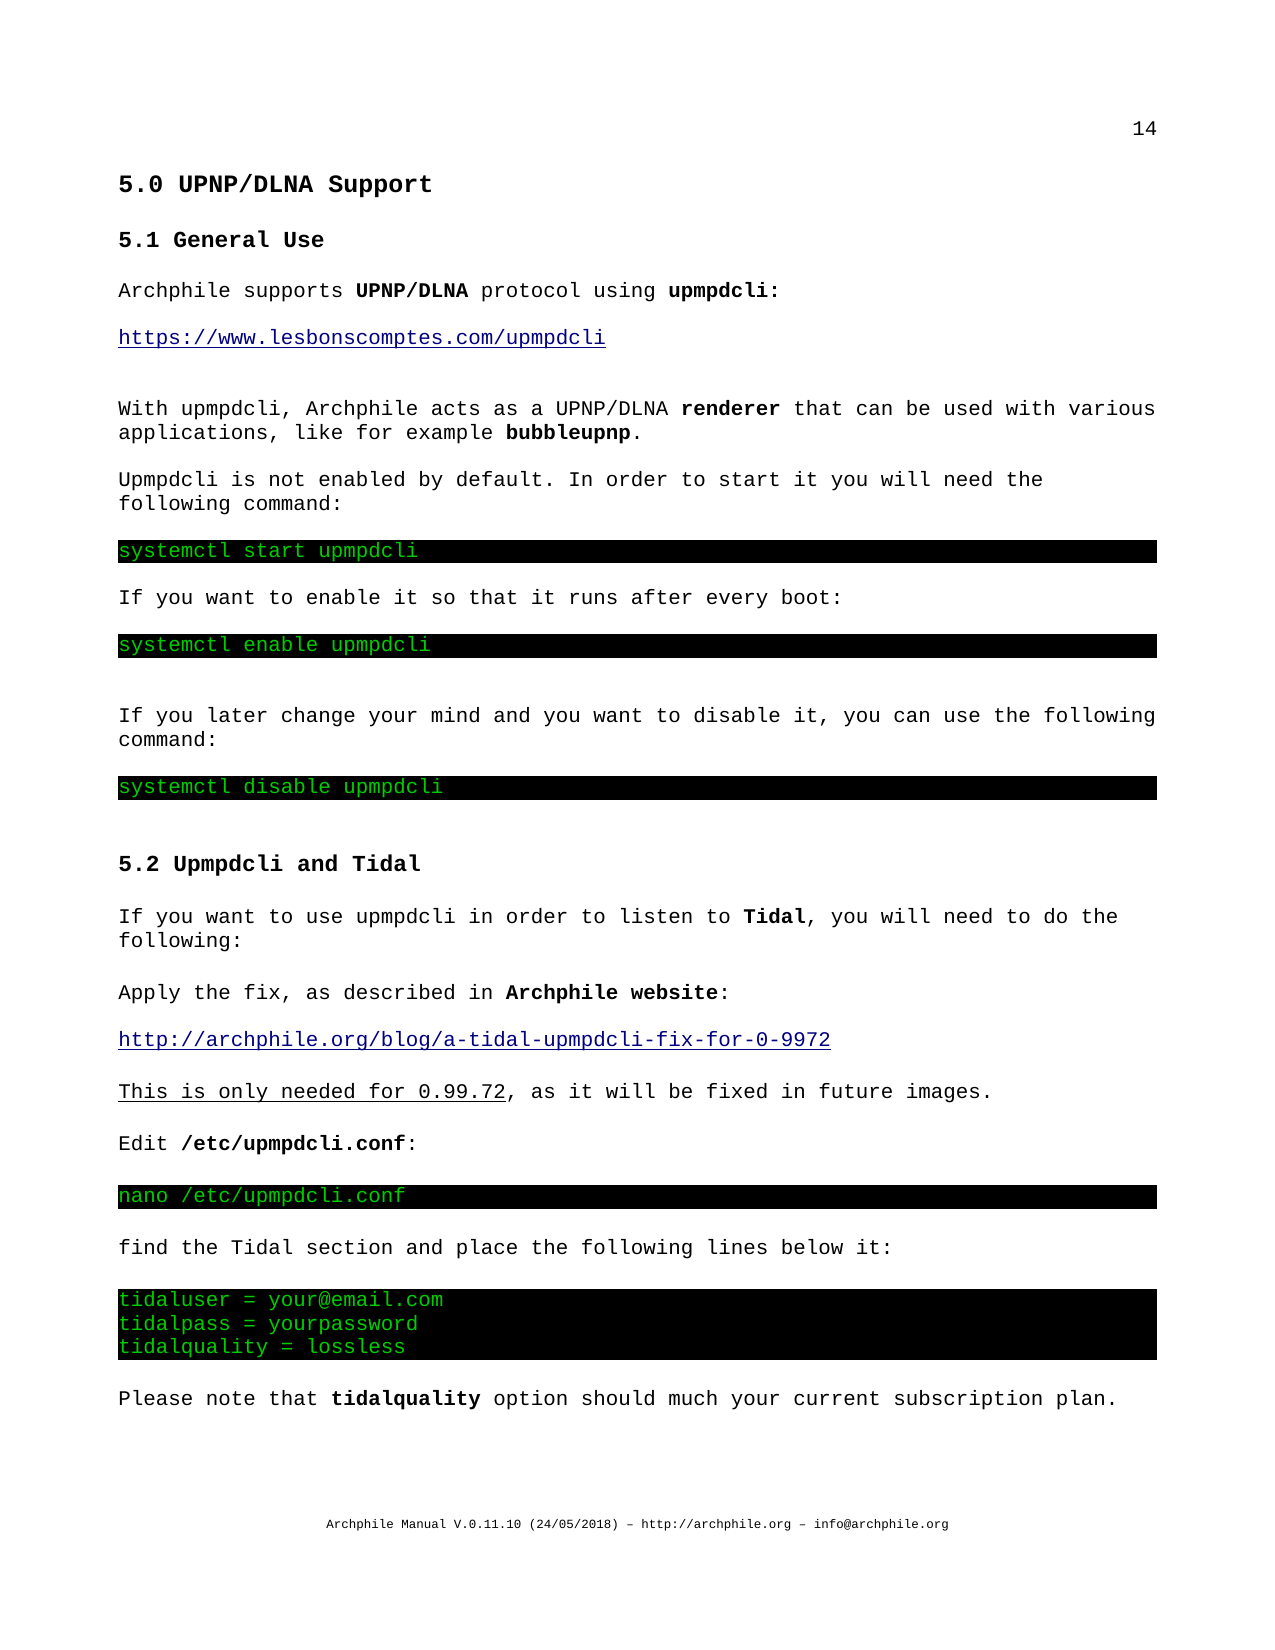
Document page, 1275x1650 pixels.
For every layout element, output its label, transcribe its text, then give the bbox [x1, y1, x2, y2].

text If you want to use upmpdcli in order to listen to Tidal, you will need to do the following: [118, 906, 1157, 953]
text systemctl enable upmpdcli [118, 634, 1157, 658]
text With upmpdcli, Archphile acts as a UPNP/DLNA renderer that can be used with various applications, like for example bubbleupnp. [118, 398, 1157, 445]
text nano /etc/upmpdcli.conf [118, 1185, 1157, 1209]
text If you later change your mind and you want to disable it, you can use the following command: [118, 705, 1157, 753]
text systemctl disable upmpdcli [118, 776, 1157, 800]
text 5.0 UPNP/DLNA Support [118, 171, 1157, 199]
text find the Tidal section and place the following lines below it: [118, 1237, 1157, 1261]
text If you want to enable it so that it runs after every boot: [118, 587, 1157, 611]
text Apply the fix, as described in Archphile website: [118, 982, 1157, 1006]
text systemctl start upmpdcli [118, 540, 1157, 563]
text Please note that tidalquality option should much your current subscription plan. [118, 1388, 1157, 1412]
text Edit /etc/upmpdcli.conf: [118, 1133, 1157, 1157]
text tidaluser = your@email.com tidalpass = yourpassword tidalquality = lossless [118, 1289, 1157, 1360]
text http://archphile.org/blog/a-tidal-upmpdcli-fix-for-0-9972 [118, 1029, 1157, 1053]
text This is only needed for 0.99.72, as it will be fixed in future images. [118, 1081, 1157, 1105]
text Upmpdcli is not enabled by default. In order to start it you will need the following command: [118, 469, 1157, 516]
text 5.2 Upmpdcli and Tidal [118, 852, 1157, 878]
text Archphile supports UPNP/DLNA protocol using upmpdcli: [118, 280, 1157, 303]
text 5.1 General Use [118, 228, 1157, 254]
text https://www.lesbonscomptes.com/upmpdcli [118, 327, 1157, 351]
